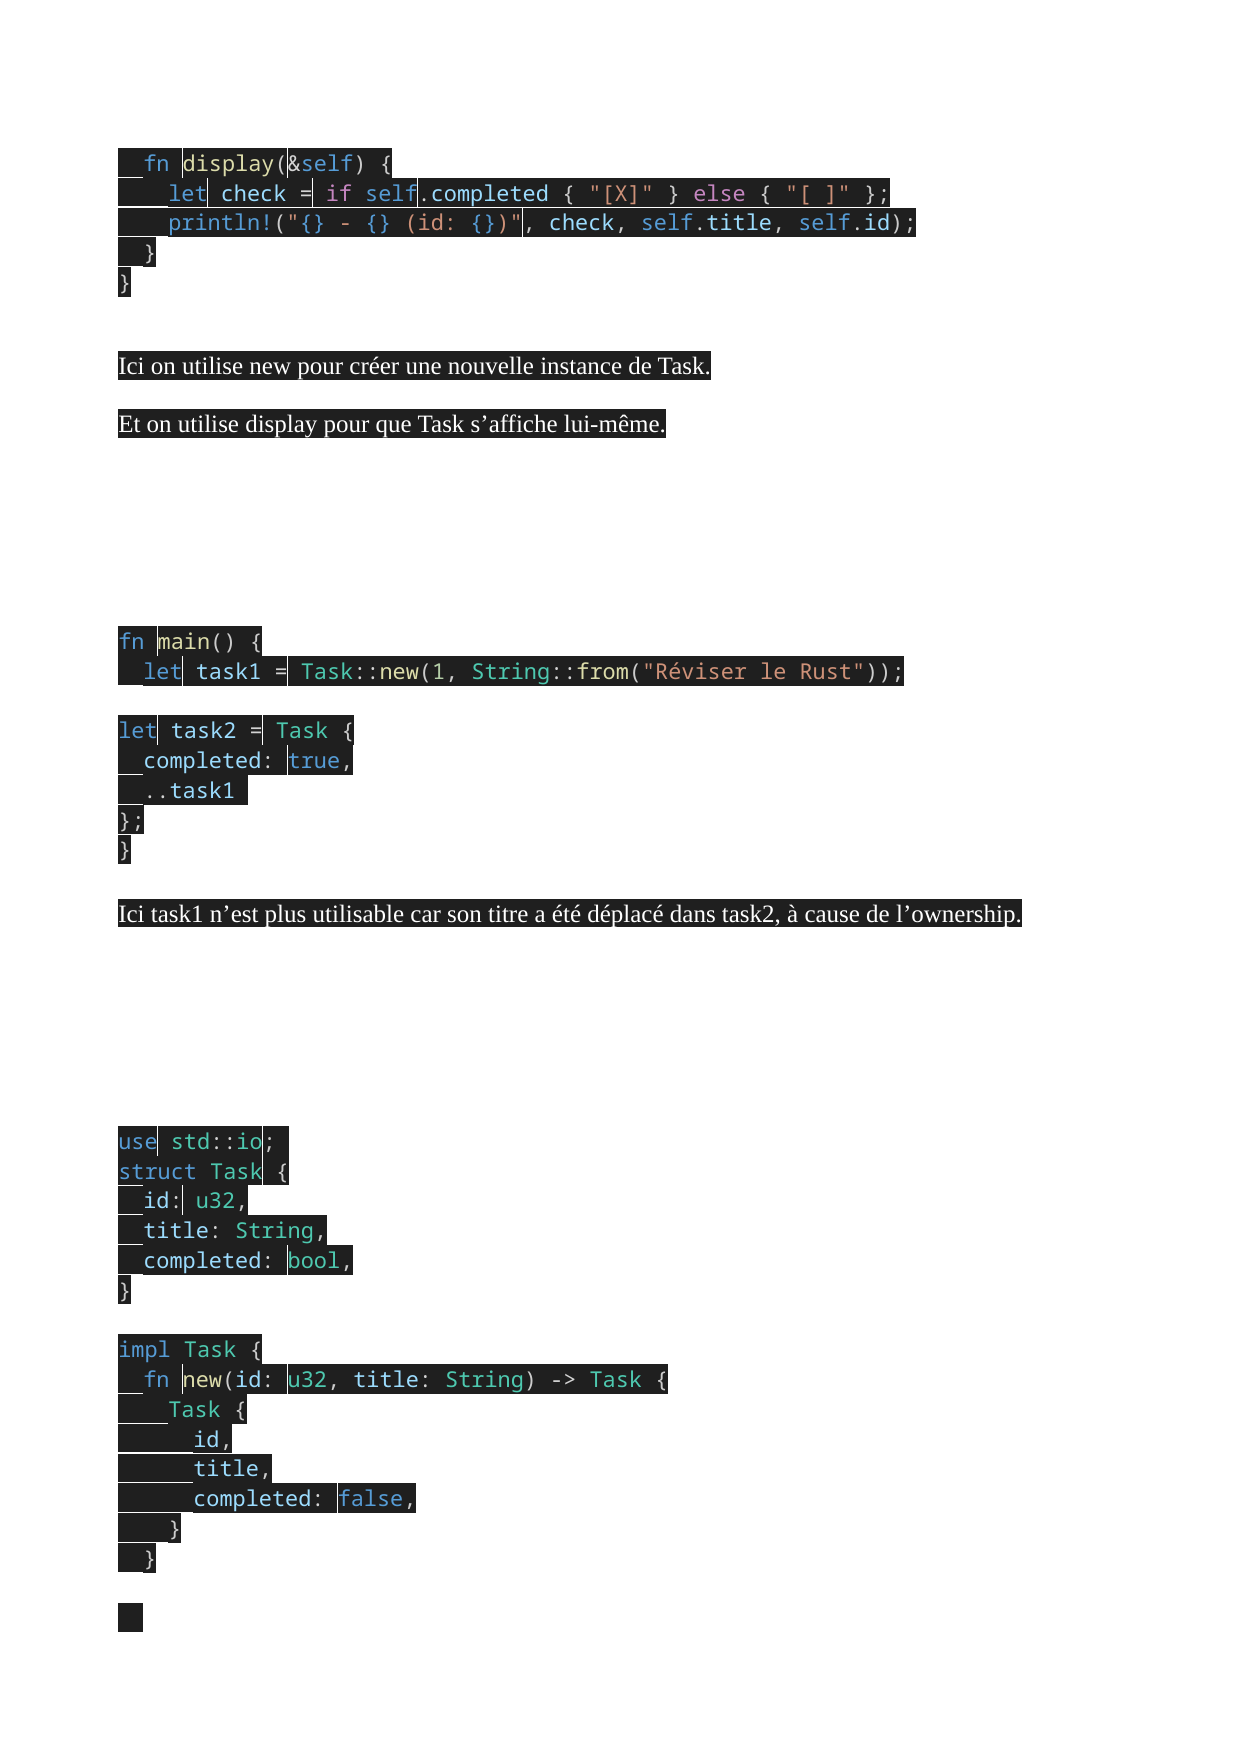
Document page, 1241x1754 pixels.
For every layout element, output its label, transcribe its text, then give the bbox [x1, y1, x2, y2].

text } [118, 267, 1122, 297]
text completed: true, [118, 745, 1122, 775]
text completed: bool, [118, 1245, 1122, 1275]
text } [118, 237, 1122, 267]
text Ici on utilise new pour créer une nouvelle instance de Task. [118, 351, 1122, 380]
subtitle 7.3. Struct Update Syntax [118, 467, 1122, 501]
text let task2 = Task { [118, 715, 1122, 745]
text title, [118, 1453, 1122, 1483]
text fn new(id: u32, title: String) -> Task { [118, 1364, 1122, 1394]
text id, [118, 1424, 1122, 1453]
text fn main() { [118, 626, 1122, 656]
text fn display(&self) { [118, 148, 1122, 178]
text On va maintenant stocker nos objets Task dans un Vecteur (Vec<Task>). C'est un tableau dynamique qui peut grandir. [118, 1043, 1122, 1107]
text impl Task { [118, 1334, 1122, 1364]
text title: String, [118, 1215, 1122, 1245]
text Ici task1 n’est plus utilisable car son titre a été déplacé dans task2, à cause de l’ownership. [118, 898, 1122, 927]
text C'est une syntaxe pour créer une nouvelle structure à partir d'une ancienne en ne changeant que quelques champs. On utilise l'opérateur .. . [118, 531, 1122, 592]
text id: u32, [118, 1185, 1122, 1215]
text use std::io; [118, 1126, 1122, 1156]
text ..task1 [118, 775, 1122, 805]
text completed: false, [118, 1483, 1122, 1513]
text Et on utilise display pour que Task s’affiche lui-même. [118, 409, 1122, 438]
text struct Task { [118, 1156, 1122, 1185]
text Task { [118, 1394, 1122, 1424]
text } [118, 1543, 1122, 1573]
text }; [118, 805, 1122, 834]
text println!("{} - {} (id: {})", check, self.title, self.id); [118, 207, 1122, 237]
text let task1 = Task::new(1, String::from("Réviser le Rust")); [118, 656, 1122, 686]
subtitle 7.4. Liste simple en mémoire (v1) [118, 980, 1122, 1014]
text let check = if self.completed { "[X]" } else { "[ ]" }; [118, 178, 1122, 207]
text } [118, 1275, 1122, 1304]
text } [118, 834, 1122, 864]
text } [118, 1513, 1122, 1543]
